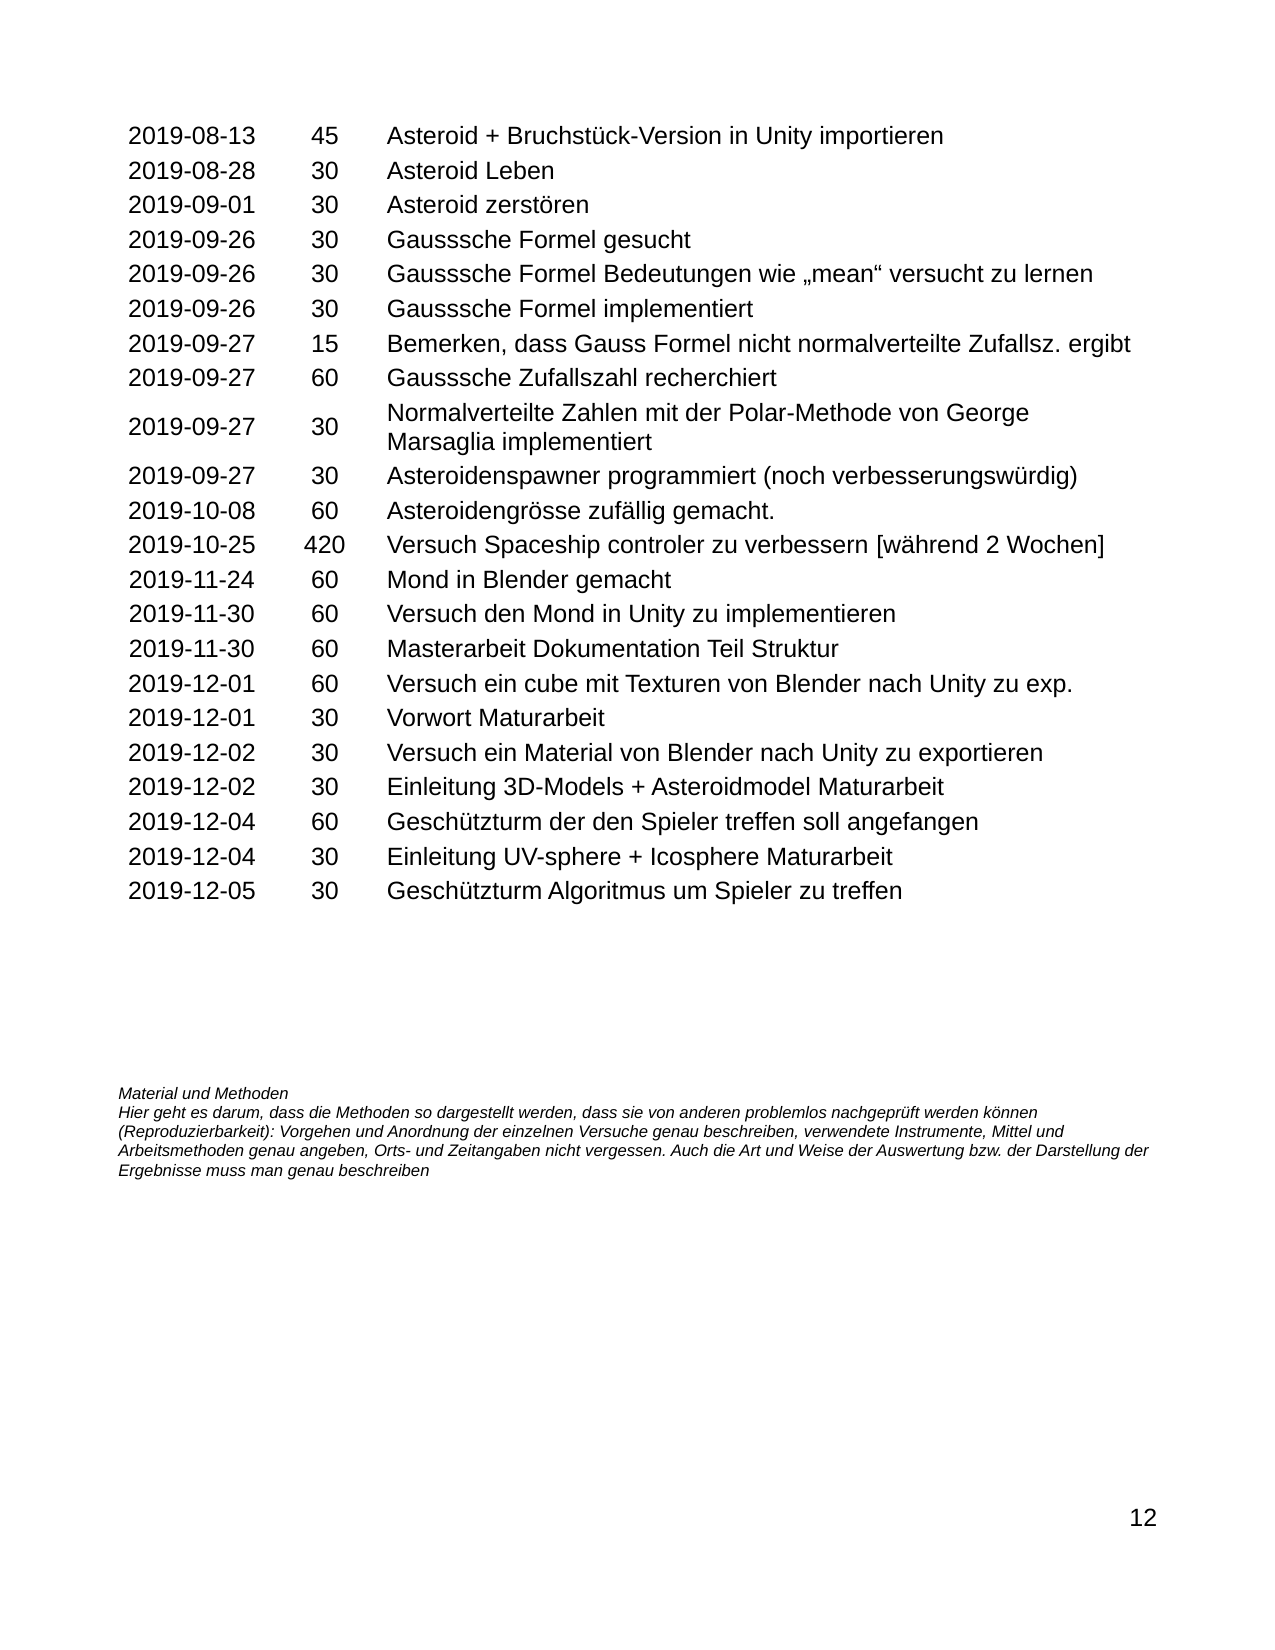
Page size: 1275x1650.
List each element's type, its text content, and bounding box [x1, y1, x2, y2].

table_cell 2019-12-01 [118, 666, 265, 700]
table_cell 30 [265, 222, 384, 256]
table_cell 2019-12-02 [118, 735, 265, 769]
table_cell 30 [265, 700, 384, 735]
table_cell 60 [265, 666, 384, 700]
table_cell 2019-10-08 [118, 493, 265, 527]
table_cell 30 [265, 395, 384, 458]
table_cell Bemerken, dass Gauss Formel nicht normalverteilte Zufallsz. ergibt [384, 326, 1141, 360]
table_cell Versuch den Mond in Unity zu implementieren [384, 596, 1141, 631]
table_cell 2019-11-30 [118, 596, 265, 631]
table_cell 60 [265, 493, 384, 527]
table_cell 2019-11-30 [118, 631, 265, 666]
table_cell 420 [265, 527, 384, 562]
table_cell 2019-09-26 [118, 291, 265, 326]
table_cell 45 [265, 118, 384, 153]
table_cell 30 [265, 187, 384, 222]
table_cell Versuch Spaceship controler zu verbessern [während 2 Wochen] [384, 527, 1141, 562]
table_cell 2019-09-27 [118, 395, 265, 458]
table_cell 2019-09-27 [118, 360, 265, 395]
table_cell Mond in Blender gemacht [384, 562, 1141, 596]
table_cell Gausssche Formel gesucht [384, 222, 1141, 256]
table_cell 60 [265, 596, 384, 631]
table_cell 60 [265, 360, 384, 395]
table_cell Normalverteilte Zahlen mit der Polar-Methode von George Marsaglia implementiert [384, 395, 1141, 458]
table_cell Asteroidengrösse zufällig gemacht. [384, 493, 1141, 527]
table_cell 30 [265, 458, 384, 493]
table_cell Gausssche Formel Bedeutungen wie „mean“ versucht zu lernen [384, 256, 1141, 291]
table_cell 2019-08-13 [118, 118, 265, 153]
table_cell 30 [265, 256, 384, 291]
table_cell Geschützturm Algoritmus um Spieler zu treffen [384, 873, 1141, 908]
table_cell Vorwort Maturarbeit [384, 700, 1141, 735]
table_cell 2019-09-27 [118, 458, 265, 493]
table_cell Gausssche Zufallszahl recherchiert [384, 360, 1141, 395]
table_cell 2019-09-01 [118, 187, 265, 222]
table_cell 2019-12-01 [118, 700, 265, 735]
table_cell 2019-11-24 [118, 562, 265, 596]
table_cell 30 [265, 873, 384, 908]
table_cell 30 [265, 735, 384, 769]
table_cell 2019-12-05 [118, 873, 265, 908]
table_cell Asteroid + Bruchstück-Version in Unity importieren [384, 118, 1141, 153]
table_cell 2019-10-25 [118, 527, 265, 562]
table_cell 60 [265, 562, 384, 596]
table_cell 2019-08-28 [118, 153, 265, 187]
table_cell 2019-09-26 [118, 222, 265, 256]
table_cell Versuch ein Material von Blender nach Unity zu exportieren [384, 735, 1141, 769]
table_cell 60 [265, 631, 384, 666]
table_cell 30 [265, 839, 384, 873]
table_cell 30 [265, 153, 384, 187]
table_cell 60 [265, 804, 384, 838]
text Hier geht es darum, dass die Methoden so dargestellt werden, dass sie von anderen problemlos nachgeprüft werden können (Reproduzierbarkeit): Vorgehen und Anordnung der einzelnen Versuche genau beschreiben, verwendete Instrumente, Mittel und Arbeitsmethoden genau angeben, Orts- und Zeitangaben nicht vergessen. Auch die Art und Weise der Auswertung bzw. der Darstellung der Ergebnisse muss man genau beschreiben [118, 1103, 1157, 1179]
table_cell Einleitung 3D-Models + Asteroidmodel Maturarbeit [384, 769, 1141, 804]
table_cell 2019-12-02 [118, 769, 265, 804]
text Material und Methoden [118, 1084, 1157, 1103]
table_cell Gausssche Formel implementiert [384, 291, 1141, 326]
table_cell 30 [265, 769, 384, 804]
table_cell Asteroid zerstören [384, 187, 1141, 222]
table_cell Asteroidenspawner programmiert (noch verbesserungswürdig) [384, 458, 1141, 493]
table_cell 2019-12-04 [118, 839, 265, 873]
table_cell Versuch ein cube mit Texturen von Blender nach Unity zu exp. [384, 666, 1141, 700]
table_cell 2019-09-26 [118, 256, 265, 291]
table_cell Einleitung UV-sphere + Icosphere Maturarbeit [384, 839, 1141, 873]
table_cell 2019-09-27 [118, 326, 265, 360]
table_cell Masterarbeit Dokumentation Teil Struktur [384, 631, 1141, 666]
table_cell Asteroid Leben [384, 153, 1141, 187]
table_cell 15 [265, 326, 384, 360]
table_cell Geschützturm der den Spieler treffen soll angefangen [384, 804, 1141, 838]
table_cell 2019-12-04 [118, 804, 265, 838]
table_cell 30 [265, 291, 384, 326]
